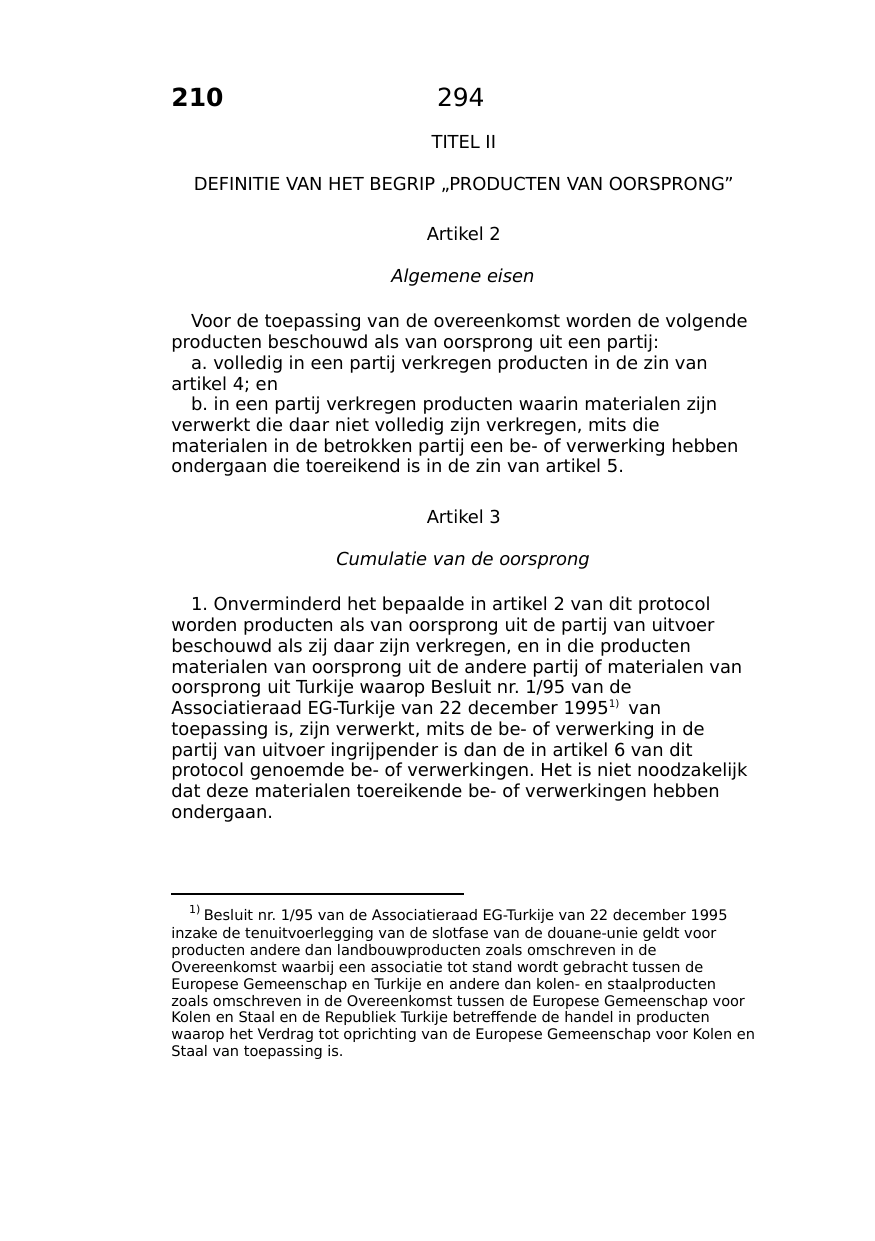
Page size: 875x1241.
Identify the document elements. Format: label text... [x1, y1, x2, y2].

text 1. Onverminderd het bepaalde in artikel 2 van dit protocol worden producten als van oorsprong uit de partij van uitvoer beschouwd als zij daar zijn verkregen, en in die producten materialen van oorsprong uit de andere partij of materialen van oorsprong uit Turkije waarop Besluit nr. 1/95 van de Associatieraad EG-Turkije van 22 december 1995 van toepassing is, zijn verwerkt, mits de be- of verwerking in de partij van uitvoer ingrijpender is dan de in artikel 6 van dit protocol genoemde be- of verwerkingen. Het is niet noodzakelijk dat deze materialen toereikende be- of verwerkingen hebben ondergaan. [171, 594, 756, 822]
text b. in een partij verkregen producten waarin materialen zijn verwerkt die daar niet volledig zijn verkregen, mits die materialen in de betrokken partij een be- of verwerking hebben ondergaan die toereikend is in de zin van artikel 5. [171, 394, 756, 477]
text Besluit nr. 1/95 van de Associatieraad EG-Turkije van 22 december 1995 inzake de tenuitvoerlegging van de slotfase van de douane-unie geldt voor producten andere dan landbouwproducten zoals omschreven in de Overeenkomst waarbij een associatie tot stand wordt gebracht tussen de Europese Gemeenschap en Turkije en andere dan kolen- en staalproducten zoals omschreven in de Overeenkomst tussen de Europese Gemeenschap voor Kolen en Staal en de Republiek Turkije betreffende de handel in producten waarop het Verdrag tot oprichting van de Europese Gemeenschap voor Kolen en Staal van toepassing is. [171, 903, 756, 1060]
text a. volledig in een partij verkregen producten in de zin van artikel 4; en [171, 353, 756, 394]
subtitle TITEL II DEFINITIE VAN HET BEGRIP „PRODUCTEN VAN OORSPRONG” [171, 132, 756, 194]
subtitle Artikel 3 Cumulatie van de oorsprong [171, 507, 756, 569]
text Voor de toepassing van de overeenkomst worden de volgende producten beschouwd als van oorsprong uit een partij: [171, 311, 756, 353]
subtitle Artikel 2 Algemene eisen [171, 224, 756, 286]
